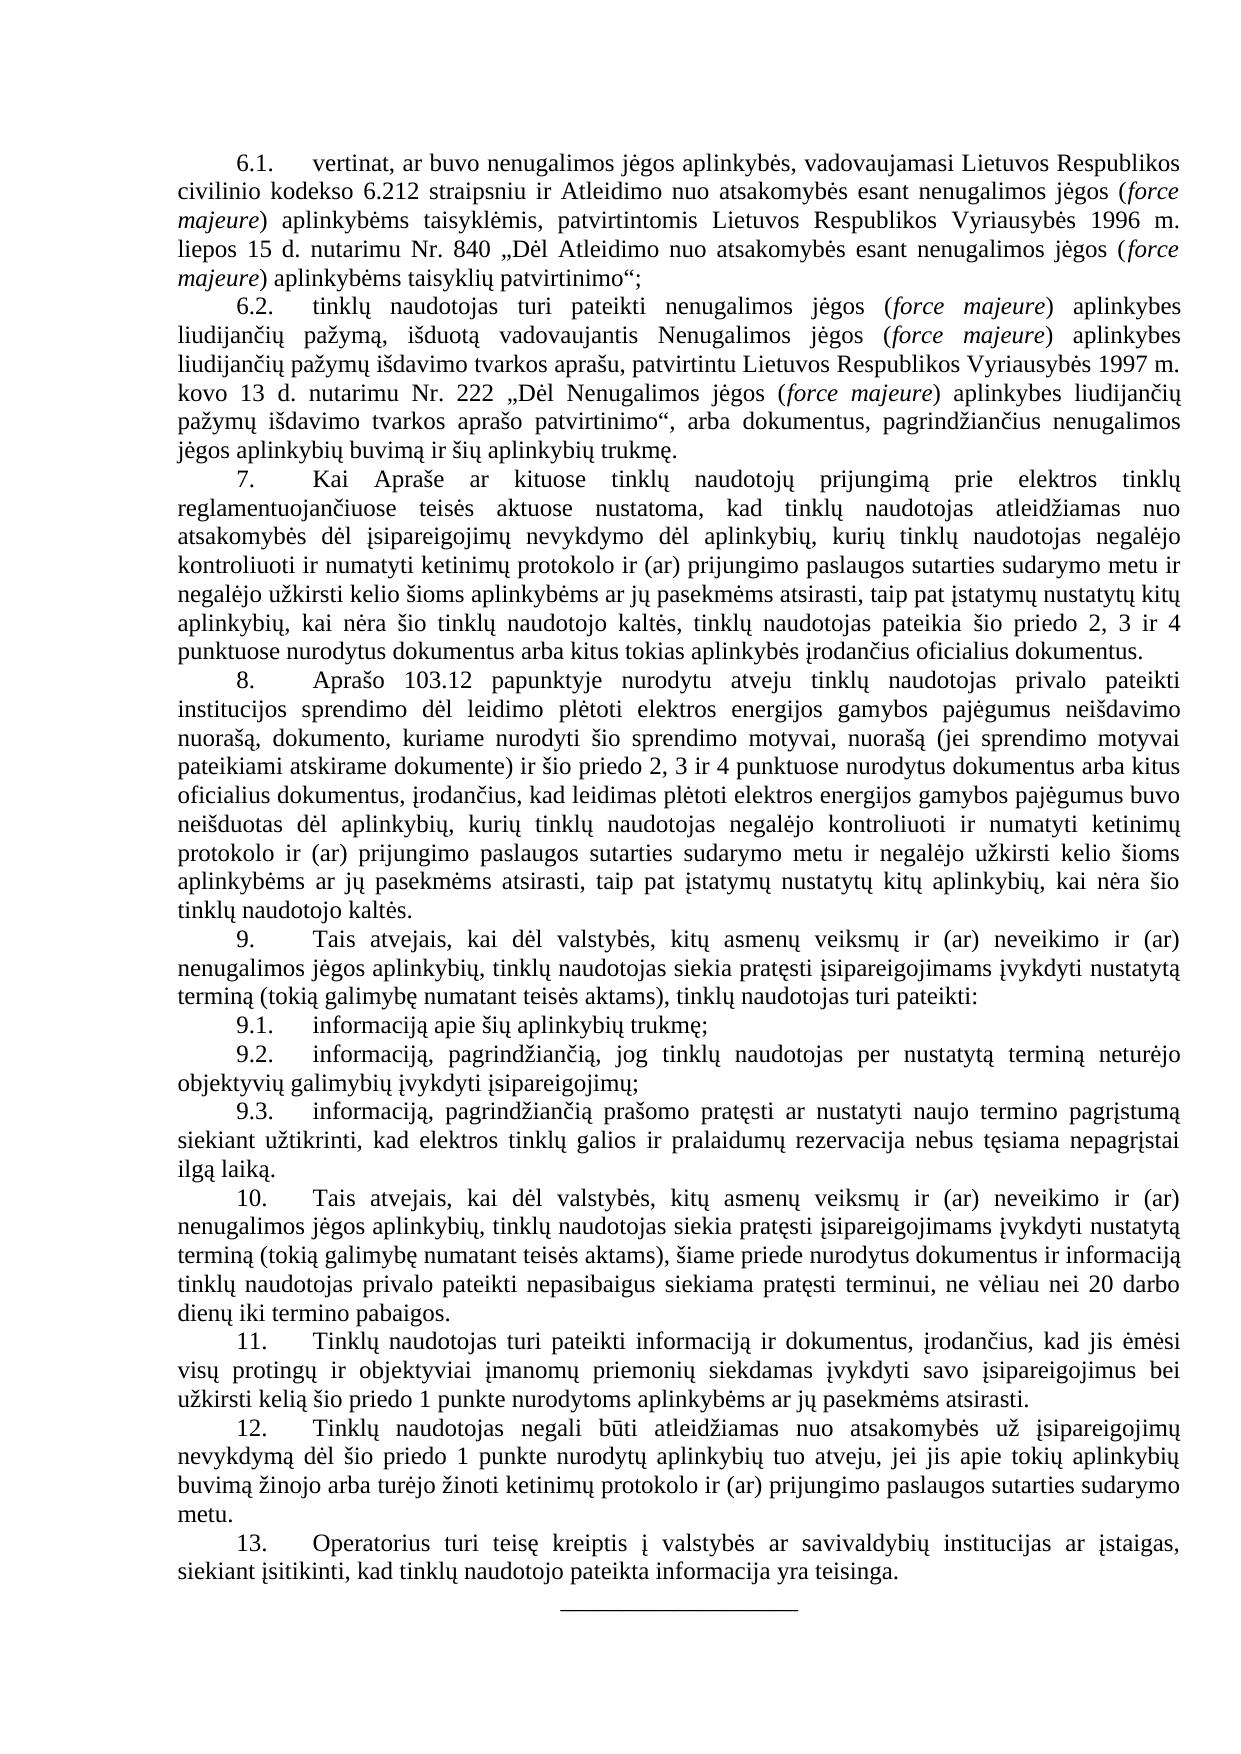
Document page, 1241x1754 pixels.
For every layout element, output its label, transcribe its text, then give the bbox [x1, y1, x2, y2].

text 9.3. informaciją, pagrindžiančią prašomo pratęsti ar nustatyti naujo termino pagrįstumą siekiant užtikrinti, kad elektros tinklų galios ir pralaidumų rezervacija nebus tęsiama nepagrįstai ilgą laiką. [177, 1096, 1181, 1183]
text 6.1. vertinat, ar buvo nenugalimos jėgos aplinkybės, vadovaujamasi Lietuvos Respublikos civilinio kodekso 6.212 straipsniu ir Atleidimo nuo atsakomybės esant nenugalimos jėgos (force majeure) aplinkybėms taisyklėmis, patvirtintomis Lietuvos Respublikos Vyriausybės 1996 m. liepos 15 d. nutarimu Nr. 840 „Dėl Atleidimo nuo atsakomybės esant nenugalimos jėgos (force majeure) aplinkybėms taisyklių patvirtinimo“; [177, 148, 1181, 291]
text 7. Kai Apraše ar kituose tinklų naudotojų prijungimą prie elektros tinklų reglamentuojančiuose teisės aktuose nustatoma, kad tinklų naudotojas atleidžiamas nuo atsakomybės dėl įsipareigojimų nevykdymo dėl aplinkybių, kurių tinklų naudotojas negalėjo kontroliuoti ir numatyti ketinimų protokolo ir (ar) prijungimo paslaugos sutarties sudarymo metu ir negalėjo užkirsti kelio šioms aplinkybėms ar jų pasekmėms atsirasti, taip pat įstatymų nustatytų kitų aplinkybių, kai nėra šio tinklų naudotojo kaltės, tinklų naudotojas pateikia šio priedo 2, 3 ir 4 punktuose nurodytus dokumentus arba kitus tokias aplinkybės įrodančius oficialius dokumentus. [177, 464, 1181, 665]
text 8. Aprašo ‎103.12 papunktyje nurodytu atveju tinklų naudotojas privalo pateikti institucijos sprendimo dėl leidimo plėtoti elektros energijos gamybos pajėgumus neišdavimo nuorašą, dokumento, kuriame nurodyti šio sprendimo motyvai, nuorašą (jei sprendimo motyvai pateikiami atskirame dokumente) ir šio priedo 2, 3 ir 4 punktuose nurodytus dokumentus arba kitus oficialius dokumentus, įrodančius, kad leidimas plėtoti elektros energijos gamybos pajėgumus buvo neišduotas dėl aplinkybių, kurių tinklų naudotojas negalėjo kontroliuoti ir numatyti ketinimų protokolo ir (ar) prijungimo paslaugos sutarties sudarymo metu ir negalėjo užkirsti kelio šioms aplinkybėms ar jų pasekmėms atsirasti, taip pat įstatymų nustatytų kitų aplinkybių, kai nėra šio tinklų naudotojo kaltės. [177, 665, 1181, 924]
text 9.2. informaciją, pagrindžiančią, jog tinklų naudotojas per nustatytą terminą neturėjo objektyvių galimybių įvykdyti įsipareigojimų; [177, 1039, 1181, 1096]
text 6.2. tinklų naudotojas turi pateikti nenugalimos jėgos (force majeure) aplinkybes liudijančių pažymą, išduotą vadovaujantis Nenugalimos jėgos (force majeure) aplinkybes liudijančių pažymų išdavimo tvarkos aprašu, patvirtintu Lietuvos Respublikos Vyriausybės 1997 m. kovo 13 d. nutarimu Nr. 222 „Dėl Nenugalimos jėgos (force majeure) aplinkybes liudijančių pažymų išdavimo tvarkos aprašo patvirtinimo“, arba dokumentus, pagrindžiančius nenugalimos jėgos aplinkybių buvimą ir šių aplinkybių trukmę. [177, 291, 1181, 464]
text 12. Tinklų naudotojas negali būti atleidžiamas nuo atsakomybės už įsipareigojimų nevykdymą dėl šio priedo 1 punkte nurodytų aplinkybių tuo atveju, jei jis apie tokių aplinkybių buvimą žinojo arba turėjo žinoti ketinimų protokolo ir (ar) prijungimo paslaugos sutarties sudarymo metu. [177, 1413, 1181, 1528]
text 9.1. informaciją apie šių aplinkybių trukmę; [177, 1010, 1181, 1039]
text ___________________ [177, 1585, 1181, 1614]
text 13. Operatorius turi teisę kreiptis į valstybės ar savivaldybių institucijas ar įstaigas, siekiant įsitikinti, kad tinklų naudotojo pateikta informacija yra teisinga. [177, 1528, 1181, 1585]
text 9. Tais atvejais, kai dėl valstybės, kitų asmenų veiksmų ir (ar) neveikimo ir (ar) nenugalimos jėgos aplinkybių, tinklų naudotojas siekia pratęsti įsipareigojimams įvykdyti nustatytą terminą (tokią galimybę numatant teisės aktams), tinklų naudotojas turi pateikti: [177, 924, 1181, 1010]
text 11. Tinklų naudotojas turi pateikti informaciją ir dokumentus, įrodančius, kad jis ėmėsi visų protingų ir objektyviai įmanomų priemonių siekdamas įvykdyti savo įsipareigojimus bei užkirsti kelią šio priedo 1 punkte nurodytoms aplinkybėms ar jų pasekmėms atsirasti. [177, 1326, 1181, 1413]
text 10. Tais atvejais, kai dėl valstybės, kitų asmenų veiksmų ir (ar) neveikimo ir (ar) nenugalimos jėgos aplinkybių, tinklų naudotojas siekia pratęsti įsipareigojimams įvykdyti nustatytą terminą (tokią galimybę numatant teisės aktams), šiame priede nurodytus dokumentus ir informaciją tinklų naudotojas privalo pateikti nepasibaigus siekiama pratęsti terminui, ne vėliau nei 20 darbo dienų iki termino pabaigos. [177, 1183, 1181, 1326]
